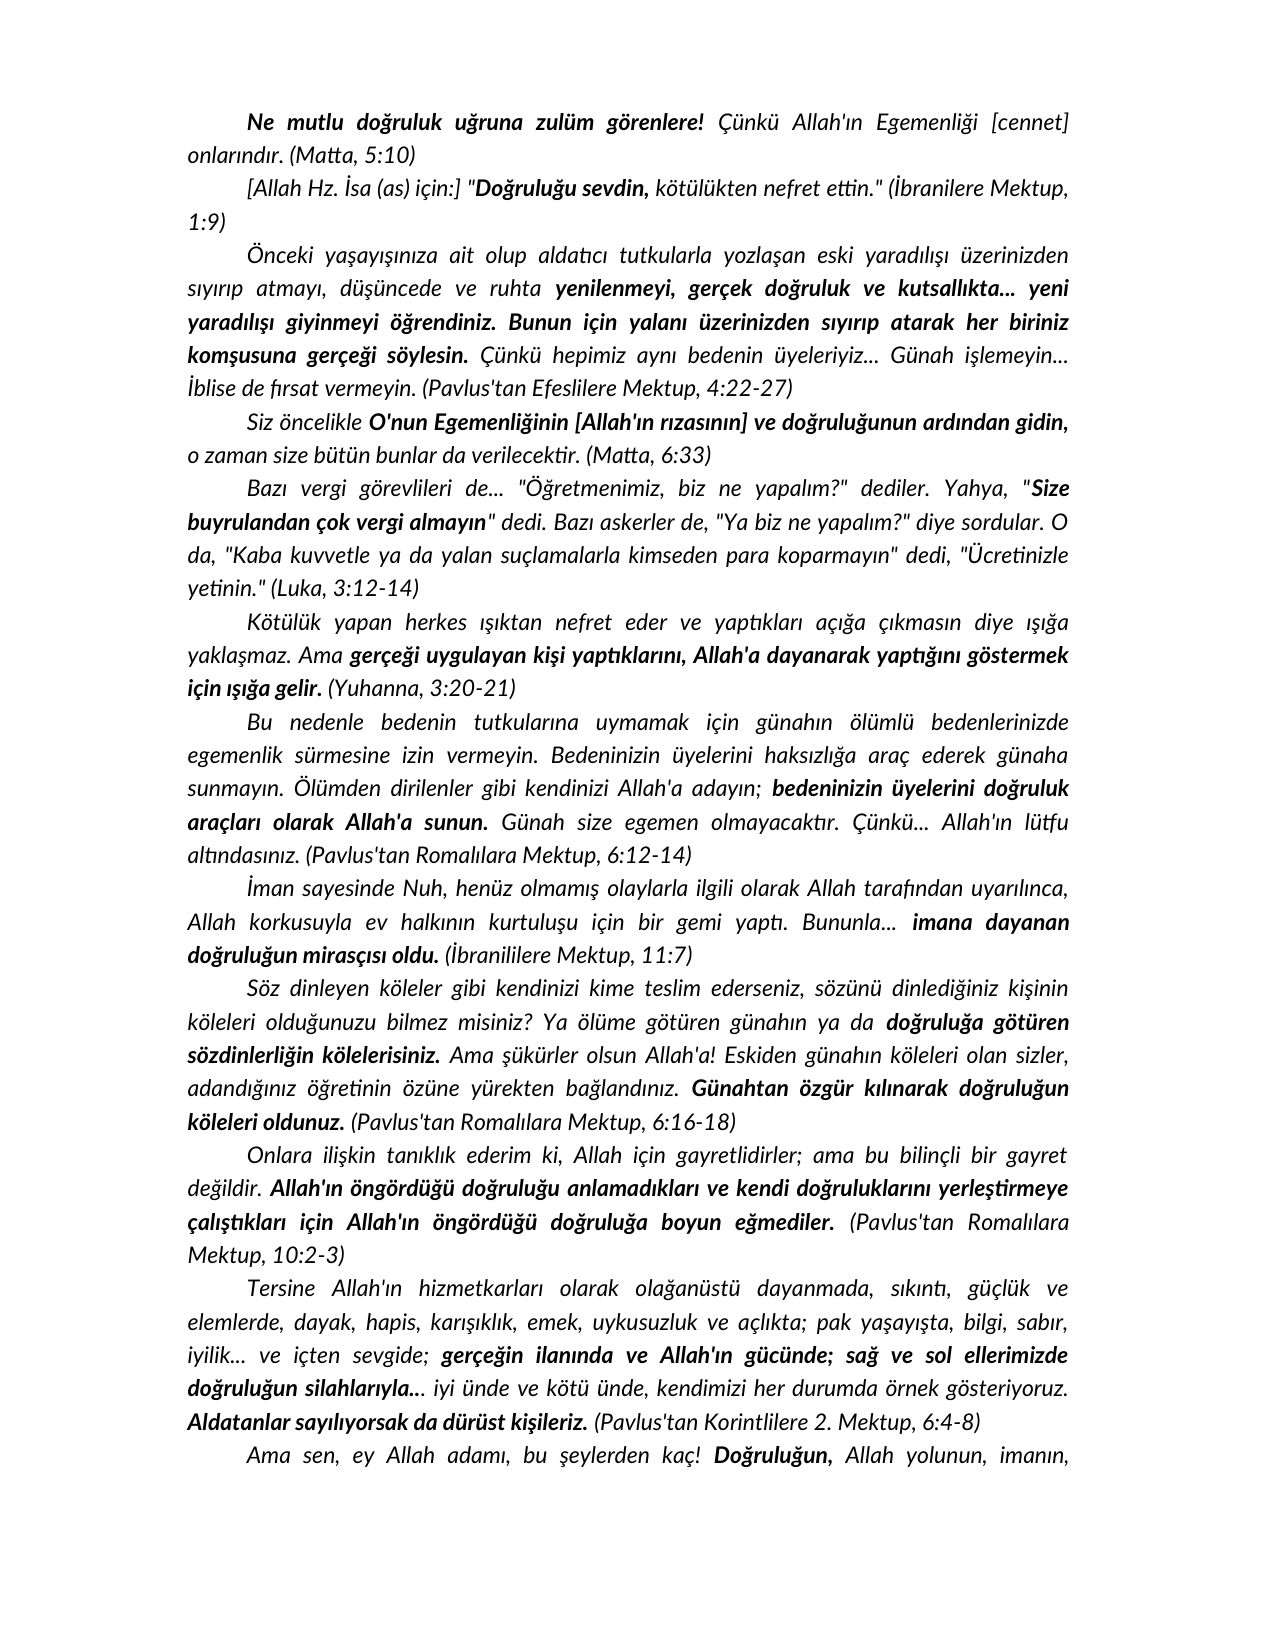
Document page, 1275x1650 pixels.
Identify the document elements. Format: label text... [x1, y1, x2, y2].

text [Allah Hz. İsa (as) için:] "Doğruluğu sevdin, kötülükten nefret ettin." (İbranilere Mektup, 1:9) [187, 170, 1070, 237]
text Ama sen, ey Allah adamı, bu şeylerden kaç! Doğruluğun, Allah yolunun, imanın, [187, 1437, 1070, 1470]
text Siz öncelikle O'nun Egemenliğinin [Allah'ın rızasının] ve doğruluğunun ardından gidin, o zaman size bütün bunlar da verilecektir. (Matta, 6:33) [187, 403, 1070, 470]
text Kötülük yapan herkes ışıktan nefret eder ve yaptıkları açığa çıkmasın diye ışığa yaklaşmaz. Ama gerçeği uygulayan kişi yaptıklarını, Allah'a dayanarak yaptığını göstermek için ışığa gelir. (Yuhanna, 3:20-21) [187, 603, 1070, 703]
text Ne mutlu doğruluk uğruna zulüm görenlere! Çünkü Allah'ın Egemenliği [cennet] onlarındır. (Matta, 5:10) [187, 103, 1070, 170]
text Bazı vergi görevlileri de... "Öğretmenimiz, biz ne yapalım?" dediler. Yahya, "Size buyrulandan çok vergi almayın" dedi. Bazı askerler de, "Ya biz ne yapalım?" diye sordular. O da, "Kaba kuvvetle ya da yalan suçlamalarla kimseden para koparmayın" dedi, "Ücretinizle yetinin." (Luka, 3:12-14) [187, 470, 1070, 603]
text Söz dinleyen köleler gibi kendinizi kime teslim ederseniz, sözünü dinlediğiniz kişinin köleleri olduğunuzu bilmez misiniz? Ya ölüme götüren günahın ya da doğruluğa götüren sözdinlerliğin kölelerisiniz. Ama şükürler olsun Allah'a! Eskiden günahın köleleri olan sizler, adandığınız öğretinin özüne yürekten bağlandınız. Günahtan özgür kılınarak doğruluğun köleleri oldunuz. (Pavlus'tan Romalılara Mektup, 6:16-18) [187, 970, 1070, 1137]
text Önceki yaşayışınıza ait olup aldatıcı tutkularla yozlaşan eski yaradılışı üzerinizden sıyırıp atmayı, düşüncede ve ruhta yenilenmeyi, gerçek doğruluk ve kutsallıkta... yeni yaradılışı giyinmeyi öğrendiniz. Bunun için yalanı üzerinizden sıyırıp atarak her biriniz komşusuna gerçeği söylesin. Çünkü hepimiz aynı bedenin üyeleriyiz... Günah işlemeyin... İblise de fırsat vermeyin. (Pavlus'tan Efeslilere Mektup, 4:22-27) [187, 237, 1070, 403]
text Tersine Allah'ın hizmetkarları olarak olağanüstü dayanmada, sıkıntı, güçlük ve elemlerde, dayak, hapis, karışıklık, emek, uykusuzluk ve açlıkta; pak yaşayışta, bilgi, sabır, iyilik... ve içten sevgide; gerçeğin ilanında ve Allah'ın gücünde; sağ ve sol ellerimizde doğruluğun silahlarıyla... iyi ünde ve kötü ünde, kendimizi her durumda örnek gösteriyoruz. Aldatanlar sayılıyorsak da dürüst kişileriz. (Pavlus'tan Korintlilere 2. Mektup, 6:4-8) [187, 1270, 1070, 1437]
text Bu nedenle bedenin tutkularına uymamak için günahın ölümlü bedenlerinizde egemenlik sürmesine izin vermeyin. Bedeninizin üyelerini haksızlığa araç ederek günaha sunmayın. Ölümden dirilenler gibi kendinizi Allah'a adayın; bedeninizin üyelerini doğruluk araçları olarak Allah'a sunun. Günah size egemen olmayacaktır. Çünkü... Allah'ın lütfu altındasınız. (Pavlus'tan Romalılara Mektup, 6:12-14) [187, 703, 1070, 870]
text İman sayesinde Nuh, henüz olmamış olaylarla ilgili olarak Allah tarafından uyarılınca, Allah korkusuyla ev halkının kurtuluşu için bir gemi yaptı. Bununla... imana dayanan doğruluğun mirasçısı oldu. (İbranililere Mektup, 11:7) [187, 870, 1070, 970]
text Onlara ilişkin tanıklık ederim ki, Allah için gayretlidirler; ama bu bilinçli bir gayret değildir. Allah'ın öngördüğü doğruluğu anlamadıkları ve kendi doğruluklarını yerleştirmeye çalıştıkları için Allah'ın öngördüğü doğruluğa boyun eğmediler. (Pavlus'tan Romalılara Mektup, 10:2-3) [187, 1137, 1070, 1270]
